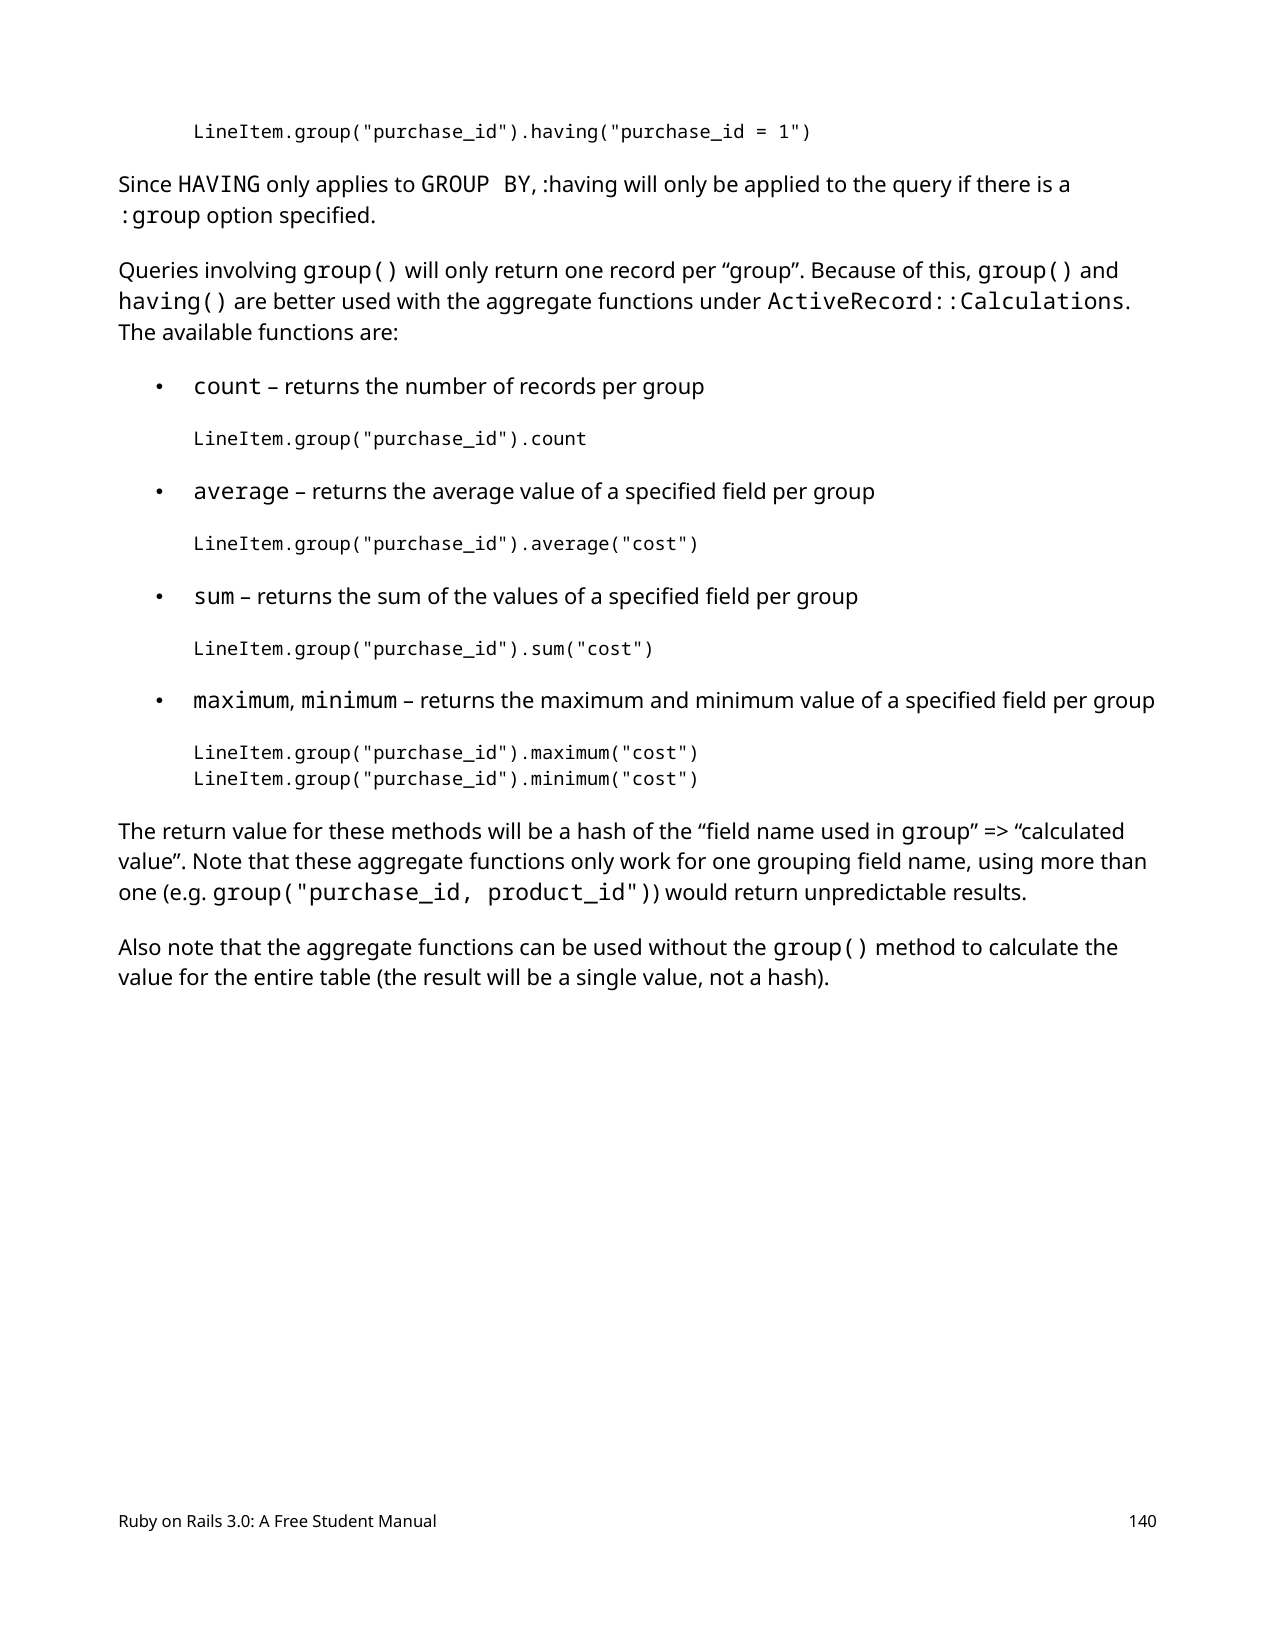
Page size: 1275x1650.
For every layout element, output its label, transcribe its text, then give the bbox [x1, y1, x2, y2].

text Also note that the aggregate functions can be used without the group() method to calculate the value for the entire table (the result will be a single value, not a hash). [118, 931, 1157, 992]
text Since HAVING only applies to GROUP BY, :having will only be applied to the query if there is a :group option specified. [118, 168, 1157, 230]
list LineItem.group("purchase_id").maximum("cost") LineItem.group("purchase_id").minimum("cost") [156, 739, 1157, 791]
text The return value for these methods will be a hash of the “field name used in group” => “calculated value”. Note that these aggregate functions only work for one grouping field name, using more than one (e.g. group("purchase_id, product_id")) would return unpredictable results. [118, 814, 1157, 907]
text LineItem.group("purchase_id").having("purchase_id = 1") [193, 118, 1157, 144]
list LineItem.group("purchase_id").average("cost") [156, 530, 1157, 556]
text Queries involving group() will only return one record per “group”. Because of this, group() and having() are better used with the aggregate functions under ActiveRecord::Calculations. The available functions are: [118, 254, 1157, 346]
list count – returns the number of records per group [156, 370, 1157, 402]
list LineItem.group("purchase_id").count [156, 426, 1157, 451]
list LineItem.group("purchase_id").sum("cost") [156, 635, 1157, 660]
list maximum, minimum – returns the maximum and minimum value of a specified field per group [156, 684, 1157, 716]
list sum – returns the sum of the values of a specified field per group [156, 580, 1157, 611]
list average – returns the average value of a specified field per group [156, 475, 1157, 506]
